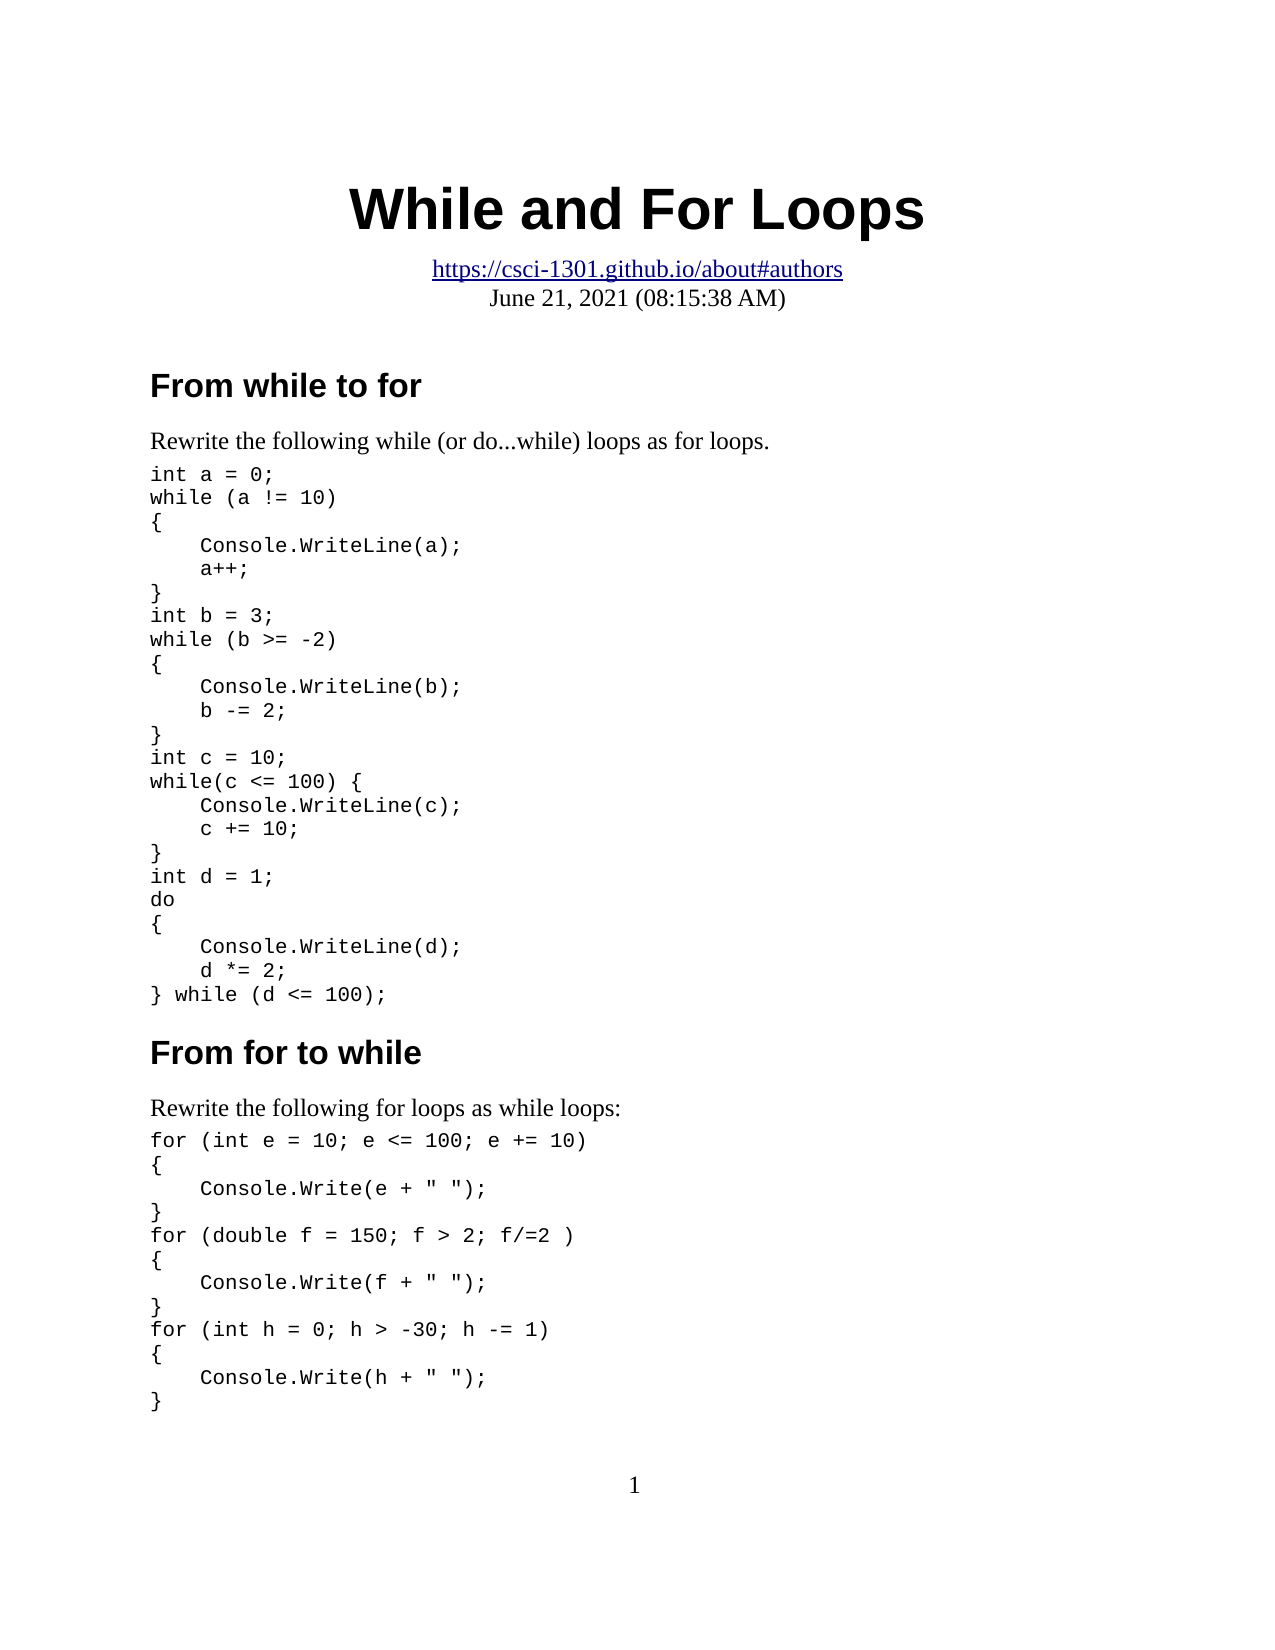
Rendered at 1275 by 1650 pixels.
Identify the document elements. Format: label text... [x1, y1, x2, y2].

text for (double f = 150; f > 2; f/=2 ) [150, 1225, 1125, 1248]
text int c = 10; [150, 747, 1125, 771]
text June 21, 2021 (08:15:38 AM) [150, 283, 1125, 312]
text Rewrite the following while (or do...while) loops as for loops. [150, 426, 1125, 455]
text while (a != 10) [150, 487, 1125, 511]
text Console.WriteLine(d); [150, 937, 1125, 960]
text { [150, 1248, 1125, 1272]
text for (int h = 0; h > -30; h -= 1) [150, 1319, 1125, 1343]
text b -= 2; [150, 700, 1125, 724]
text Console.Write(h + " "); [150, 1367, 1125, 1390]
text { [150, 511, 1125, 534]
text Console.WriteLine(c); [150, 795, 1125, 818]
text { [150, 653, 1125, 676]
text Console.Write(f + " "); [150, 1272, 1125, 1296]
text int a = 0; [150, 464, 1125, 487]
text for (int e = 10; e <= 100; e += 10) [150, 1130, 1125, 1154]
title While and For Loops [150, 175, 1125, 242]
text } [150, 724, 1125, 747]
text int b = 3; [150, 606, 1125, 629]
text } [150, 842, 1125, 866]
text Console.Write(e + " "); [150, 1178, 1125, 1201]
text Rewrite the following for loops as while loops: [150, 1093, 1125, 1121]
text while (b >= -2) [150, 629, 1125, 653]
text Console.WriteLine(a); [150, 534, 1125, 558]
subtitle From while to for [150, 366, 1125, 404]
text { [150, 1154, 1125, 1178]
text Console.WriteLine(b); [150, 676, 1125, 700]
text { [150, 913, 1125, 937]
subtitle From for to while [150, 1032, 1125, 1071]
text d *= 2; [150, 960, 1125, 984]
text } [150, 1201, 1125, 1225]
text while(c <= 100) { [150, 771, 1125, 795]
text int d = 1; [150, 866, 1125, 889]
text a++; [150, 558, 1125, 582]
text } [150, 1296, 1125, 1319]
text do [150, 889, 1125, 913]
text { [150, 1343, 1125, 1367]
text } [150, 582, 1125, 606]
text c += 10; [150, 818, 1125, 842]
text } while (d <= 100); [150, 984, 1125, 1007]
text https://csci-1301.github.io/about#authors [150, 254, 1125, 283]
text } [150, 1390, 1125, 1414]
